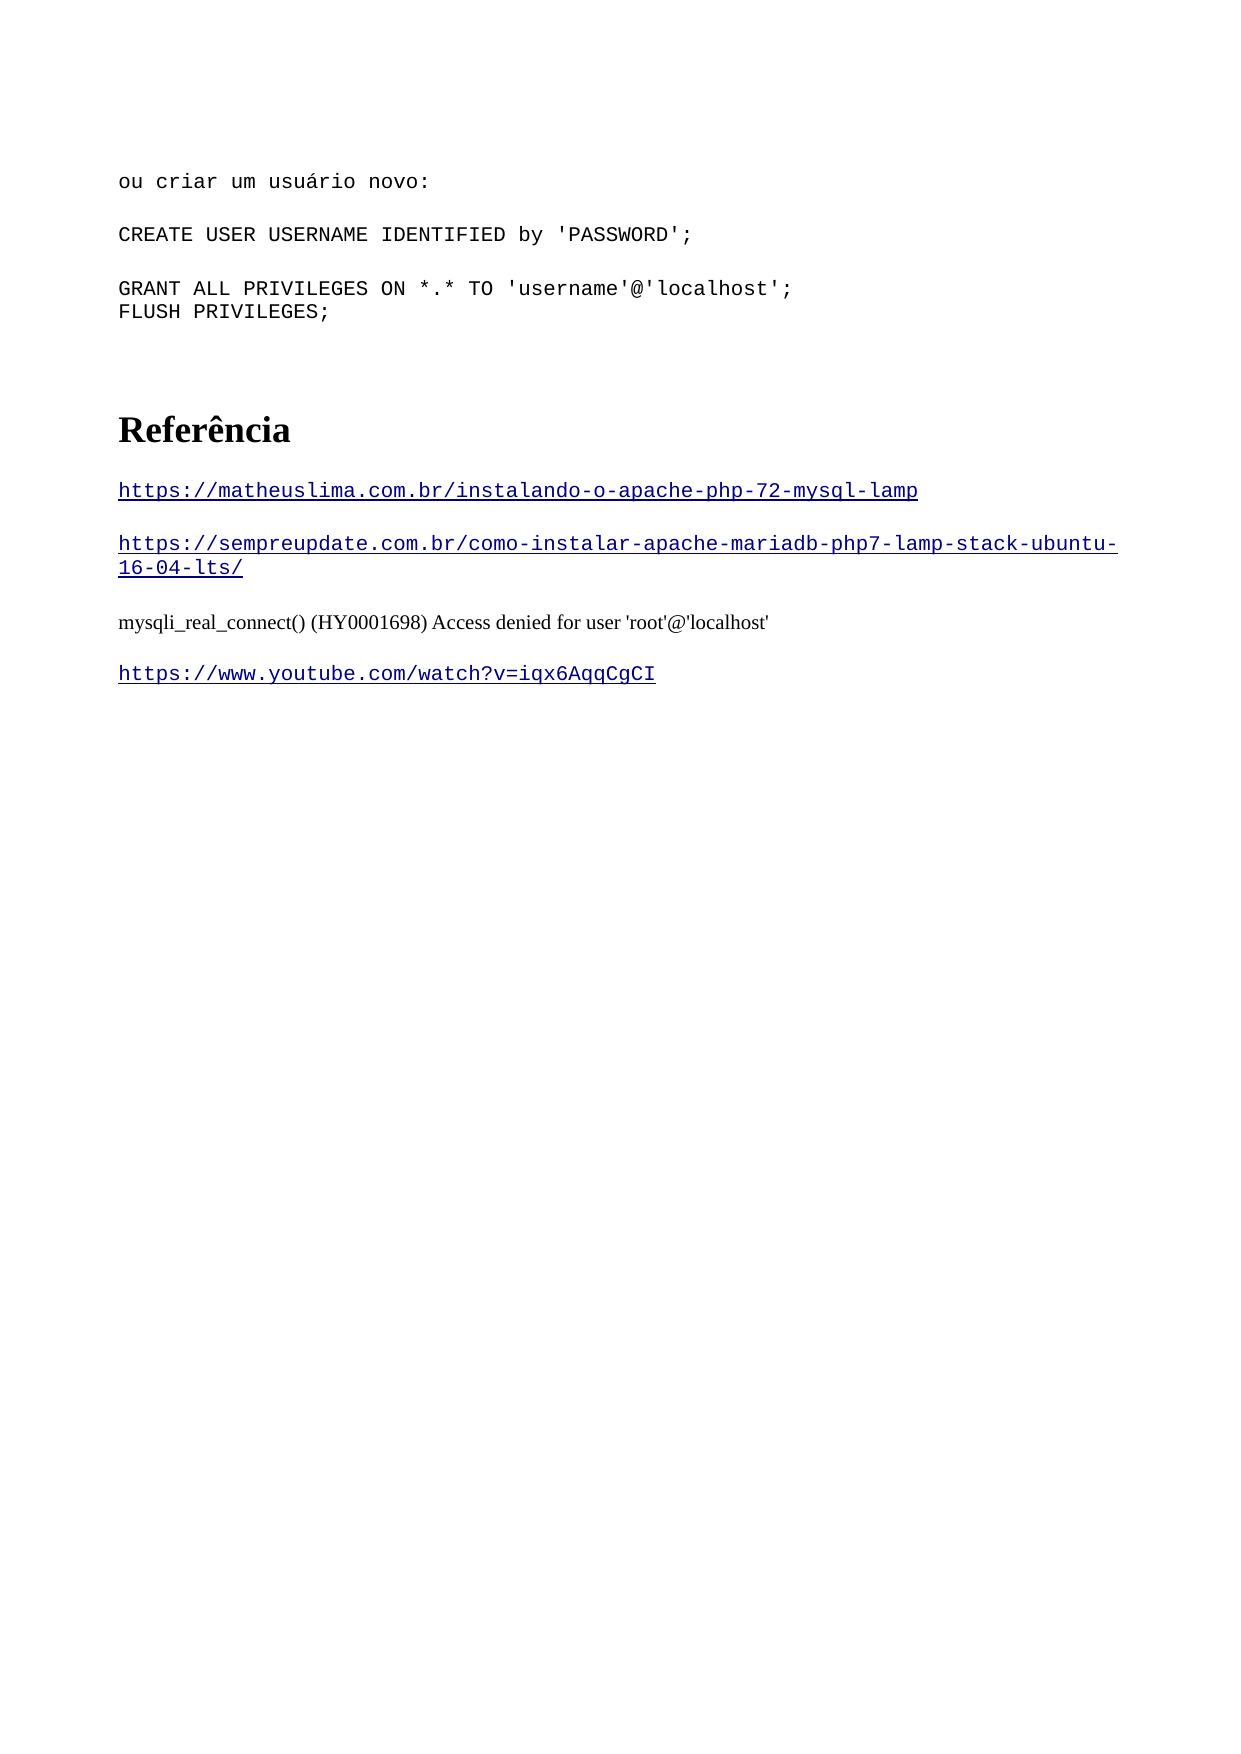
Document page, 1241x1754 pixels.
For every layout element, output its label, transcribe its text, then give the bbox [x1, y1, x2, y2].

text https://www.youtube.com/watch?v=iqx6AqqCgCI [118, 663, 1122, 687]
text https://matheuslima.com.br/instalando-o-apache-php-72-mysql-lamp [118, 480, 1122, 504]
subtitle mysqli_real_connect() (HY0001698) Access denied for user 'root'@'localhost' [118, 610, 1122, 634]
text FLUSH PRIVILEGES; [118, 301, 1122, 325]
text GRANT ALL PRIVILEGES ON *.* TO 'username'@'localhost'; [118, 277, 1122, 301]
text ou criar um usuário novo: [118, 171, 1122, 195]
text https://sempreupdate.com.br/como-instalar-apache-mariadb-php7-lamp-stack-ubuntu-16-04-lts/ [118, 533, 1122, 580]
text Referência [118, 407, 1122, 451]
text CREATE USER USERNAME IDENTIFIED by 'PASSWORD'; [118, 224, 1122, 248]
